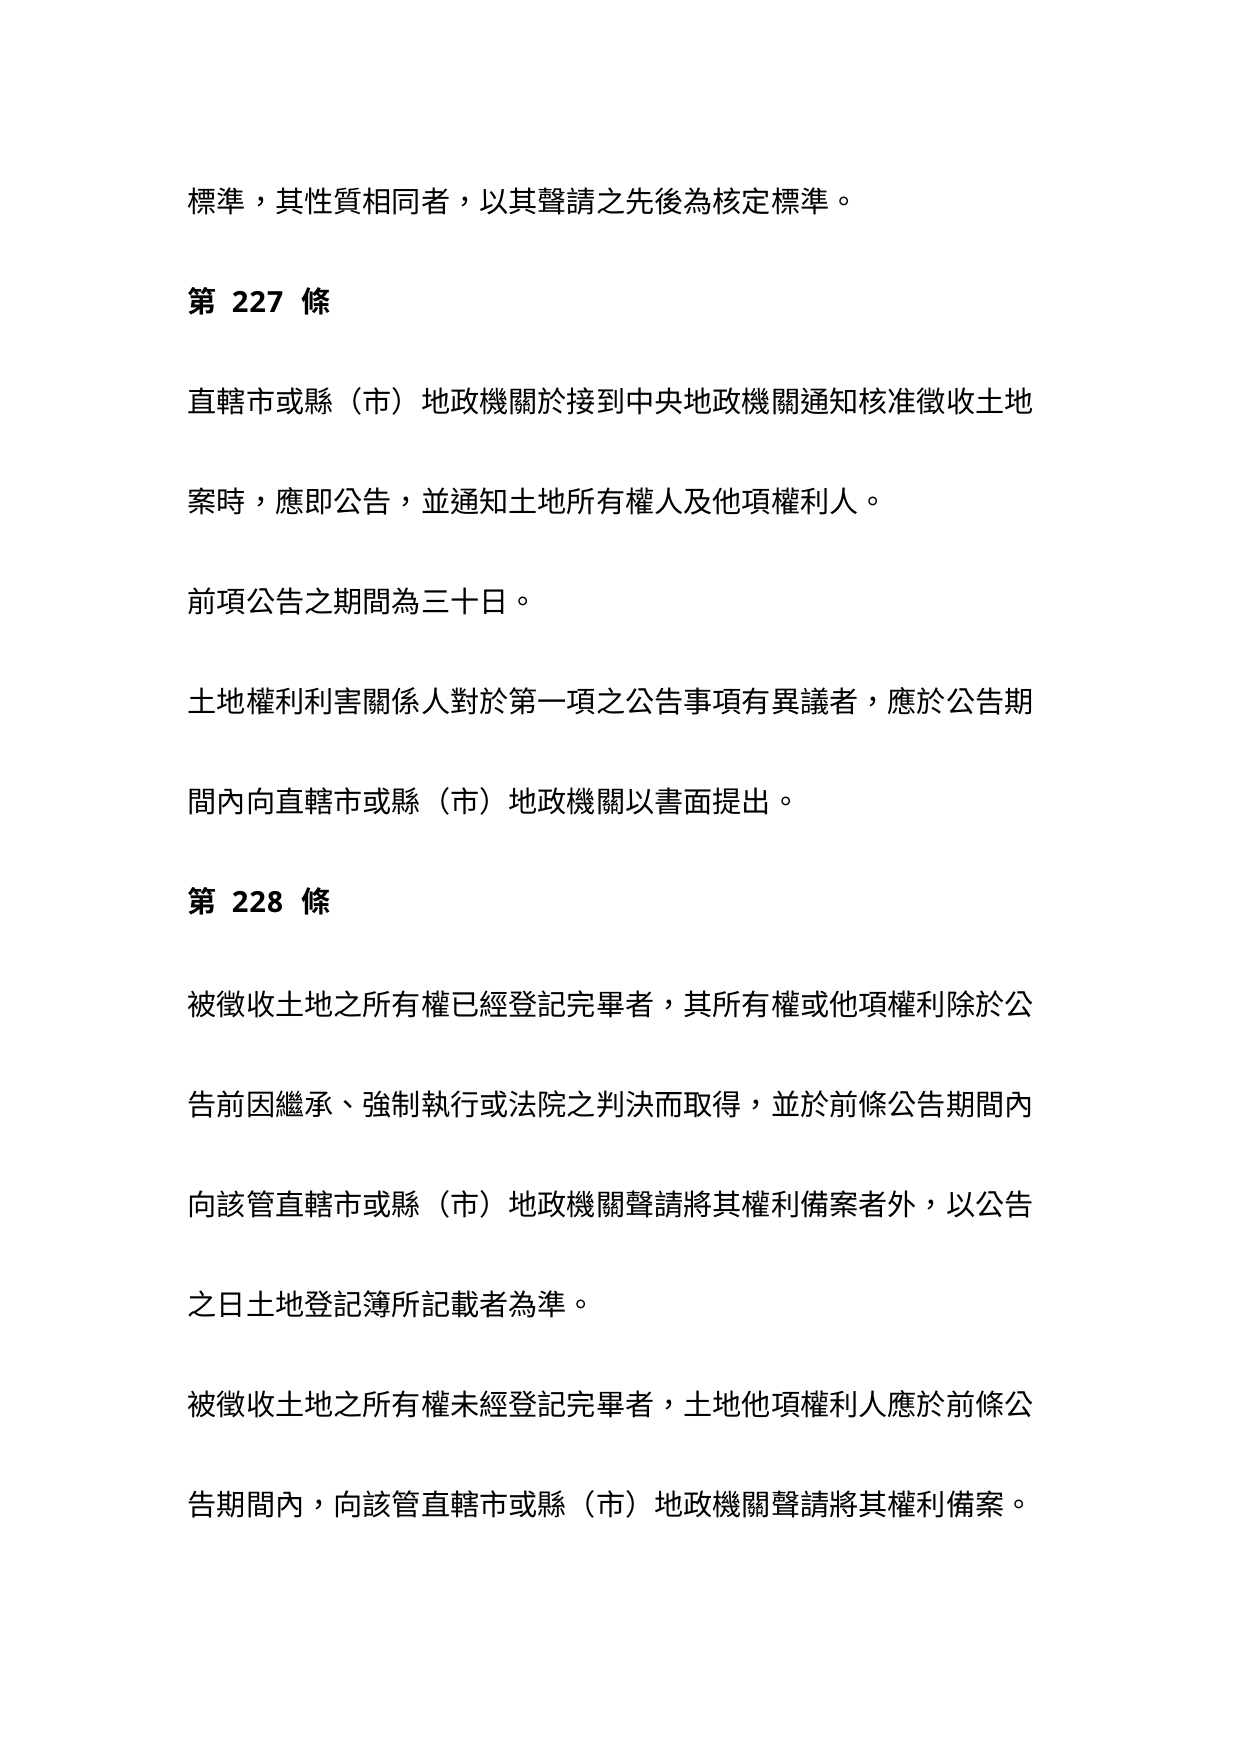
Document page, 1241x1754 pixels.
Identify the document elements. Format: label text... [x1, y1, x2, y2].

text 標準，其性質相同者，以其聲請之先後為核定標準。 第 227 條 直轄市或縣（市）地政機關於接到中央地政機關通知核准徵收土地案時，應即公告，並通知土地所有權人及他項權利人。 前項公告之期間為三十日。 土地權利利害關係人對於第一項之公告事項有異議者，應於公告期間內向直轄市或縣（市）地政機關以書面提出。 第 228 條 [187, 158, 1053, 921]
text 被徵收土地之所有權已經登記完畢者，其所有權或他項權利除於公告前因繼承、強制執行或法院之判決而取得，並於前條公告期間內向該管直轄市或縣（市）地政機關聲請將其權利備案者外，以公告之日土地登記簿所記載者為準。 被徵收土地之所有權未經登記完畢者，土地他項權利人應於前條公告期間內，向該管直轄市或縣（市）地政機關聲請將其權利備案。 [187, 961, 1053, 1523]
